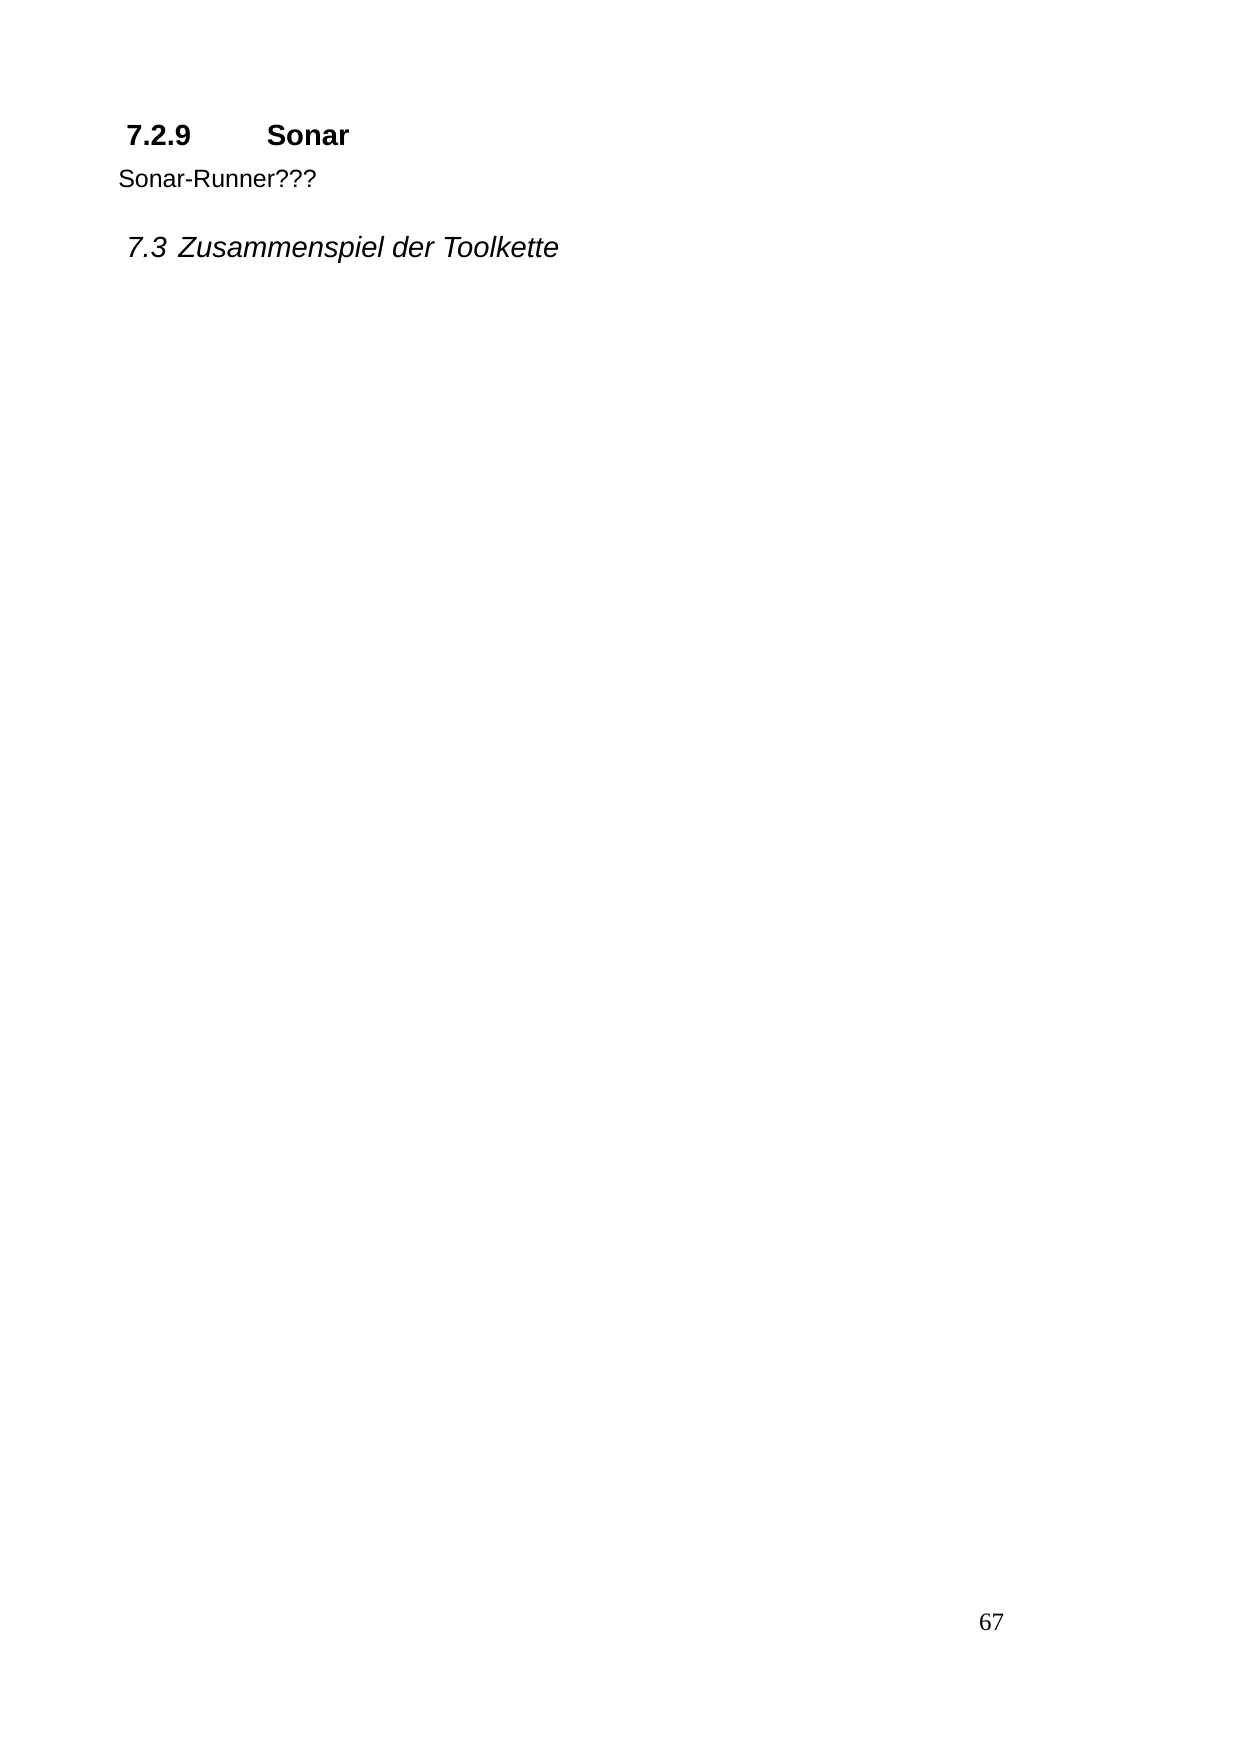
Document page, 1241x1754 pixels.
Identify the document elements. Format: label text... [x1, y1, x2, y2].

subtitle Sonar [118, 118, 1004, 152]
text Sonar-Runner??? [118, 164, 1004, 193]
subtitle Zusammenspiel der Toolkette [118, 230, 1004, 264]
